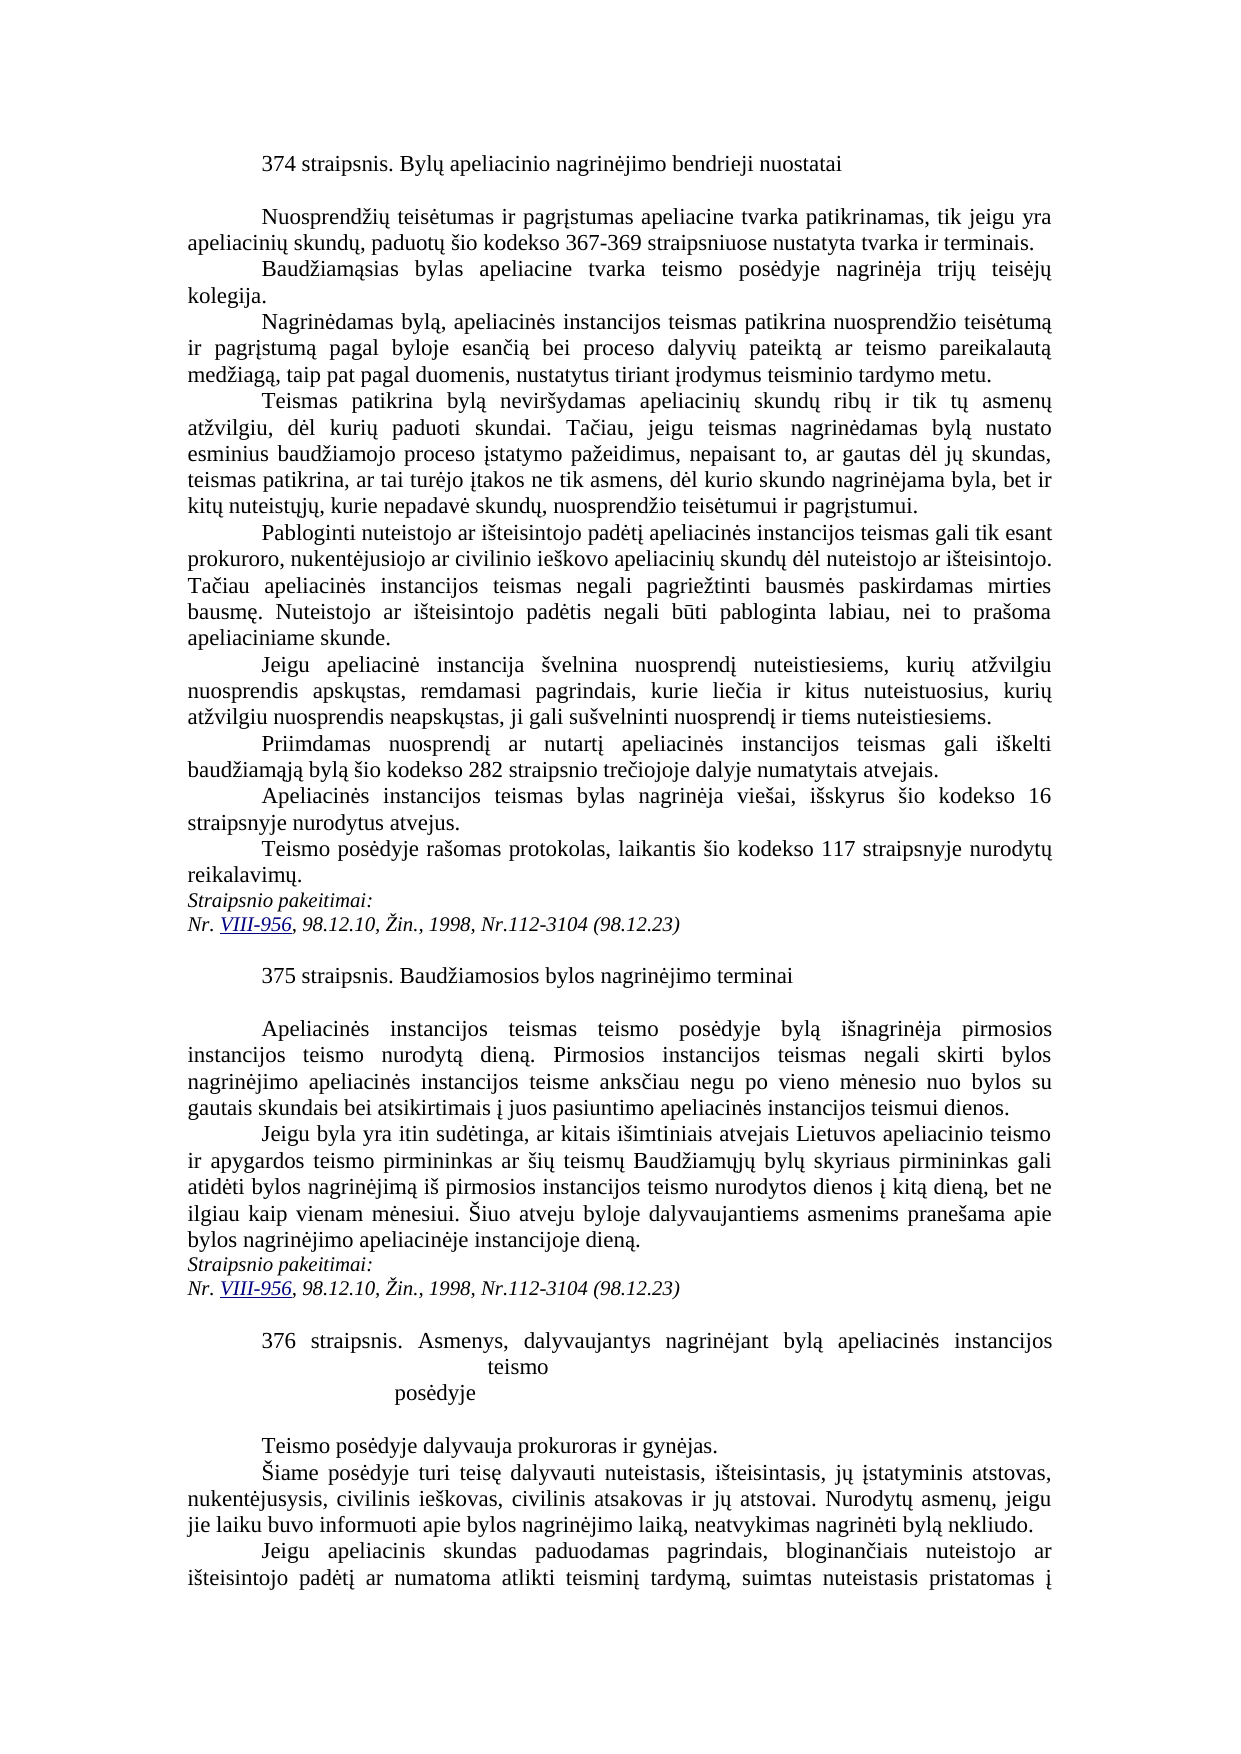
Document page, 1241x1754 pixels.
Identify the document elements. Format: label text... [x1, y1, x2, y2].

text Pabloginti nuteistojo ar išteisintojo padėtį apeliacinės instancijos teismas gali tik esant prokuroro, nukentėjusiojo ar civilinio ieškovo apeliacinių skundų dėl nuteistojo ar išteisintojo. Tačiau apeliacinės instancijos teismas negali pagriežtinti bausmės paskirdamas mirties bausmę. Nuteistojo ar išteisintojo padėtis negali būti pabloginta labiau, nei to prašoma apeliaciniame skunde. [187, 519, 1053, 651]
text Straipsnio pakeitimai: [187, 888, 1053, 912]
text Jeigu apeliacinė instancija švelnina nuosprendį nuteistiesiems, kurių atžvilgiu nuosprendis apskųstas, remdamasi pagrindais, kurie liečia ir kitus nuteistuosius, kurių atžvilgiu nuosprendis neapskųstas, ji gali sušvelninti nuosprendį ir tiems nuteistiesiems. [187, 651, 1053, 730]
text Nr. VIII-956, 98.12.10, Žin., 1998, Nr.112-3104 (98.12.23) [187, 1276, 1053, 1300]
text Apeliacinės instancijos teismas teismo posėdyje bylą išnagrinėja pirmosios instancijos teismo nurodytą dieną. Pirmosios instancijos teismas negali skirti bylos nagrinėjimo apeliacinės instancijos teisme anksčiau negu po vieno mėnesio nuo bylos su gautais skundais bei atsikirtimais į juos pasiuntimo apeliacinės instancijos teismui dienos. [187, 1015, 1053, 1121]
text Nr. VIII-956, 98.12.10, Žin., 1998, Nr.112-3104 (98.12.23) [187, 912, 1053, 936]
text Apeliacinės instancijos teismas bylas nagrinėja viešai, išskyrus šio kodekso 16 straipsnyje nurodytus atvejus. [187, 782, 1053, 835]
text posėdyje [394, 1379, 1053, 1406]
text Nuosprendžių teisėtumas ir pagrįstumas apeliacine tvarka patikrinamas, tik jeigu yra apeliacinių skundų, paduotų šio kodekso 367-369 straipsniuose nustatyta tvarka ir terminais. [187, 203, 1053, 255]
text 374 straipsnis. Bylų apeliacinio nagrinėjimo bendrieji nuostatai [187, 150, 1053, 176]
text Jeigu apeliacinis skundas paduodamas pagrindais, bloginančiais nuteistojo ar išteisintojo padėtį ar numatoma atlikti teisminį tardymą, suimtas nuteistasis pristatomas į [187, 1538, 1053, 1590]
text Baudžiamąsias bylas apeliacine tvarka teismo posėdyje nagrinėja trijų teisėjų kolegija. [187, 255, 1053, 308]
text 376 straipsnis. Asmenys, dalyvaujantys nagrinėjant bylą apeliacinės instancijos teismo [261, 1327, 1053, 1379]
text Jeigu byla yra itin sudėtinga, ar kitais išimtiniais atvejais Lietuvos apeliacinio teismo ir apygardos teismo pirmininkas ar šių teismų Baudžiamųjų bylų skyriaus pirmininkas gali atidėti bylos nagrinėjimą iš pirmosios instancijos teismo nurodytos dienos į kitą dieną, bet ne ilgiau kaip vienam mėnesiui. Šiuo atveju byloje dalyvaujantiems asmenims pranešama apie bylos nagrinėjimo apeliacinėje instancijoje dieną. [187, 1121, 1053, 1252]
text Teismas patikrina bylą neviršydamas apeliacinių skundų ribų ir tik tų asmenų atžvilgiu, dėl kurių paduoti skundai. Tačiau, jeigu teismas nagrinėdamas bylą nustato esminius baudžiamojo proceso įstatymo pažeidimus, nepaisant to, ar gautas dėl jų skundas, teismas patikrina, ar tai turėjo įtakos ne tik asmens, dėl kurio skundo nagrinėjama byla, bet ir kitų nuteistųjų, kurie nepadavė skundų, nuosprendžio teisėtumui ir pagrįstumui. [187, 387, 1053, 519]
text Teismo posėdyje dalyvauja prokuroras ir gynėjas. [187, 1432, 1053, 1458]
text Teismo posėdyje rašomas protokolas, laikantis šio kodekso 117 straipsnyje nurodytų reikalavimų. [187, 835, 1053, 888]
text Straipsnio pakeitimai: [187, 1252, 1053, 1276]
text 375 straipsnis. Baudžiamosios bylos nagrinėjimo terminai [187, 962, 1053, 989]
text Priimdamas nuosprendį ar nutartį apeliacinės instancijos teismas gali iškelti baudžiamąją bylą šio kodekso 282 straipsnio trečiojoje dalyje numatytais atvejais. [187, 730, 1053, 782]
text Šiame posėdyje turi teisę dalyvauti nuteistasis, išteisintasis, jų įstatyminis atstovas, nukentėjusysis, civilinis ieškovas, civilinis atsakovas ir jų atstovai. Nurodytų asmenų, jeigu jie laiku buvo informuoti apie bylos nagrinėjimo laiką, neatvykimas nagrinėti bylą nekliudo. [187, 1458, 1053, 1538]
text Nagrinėdamas bylą, apeliacinės instancijos teismas patikrina nuosprendžio teisėtumą ir pagrįstumą pagal byloje esančią bei proceso dalyvių pateiktą ar teismo pareikalautą medžiagą, taip pat pagal duomenis, nustatytus tiriant įrodymus teisminio tardymo metu. [187, 308, 1053, 387]
